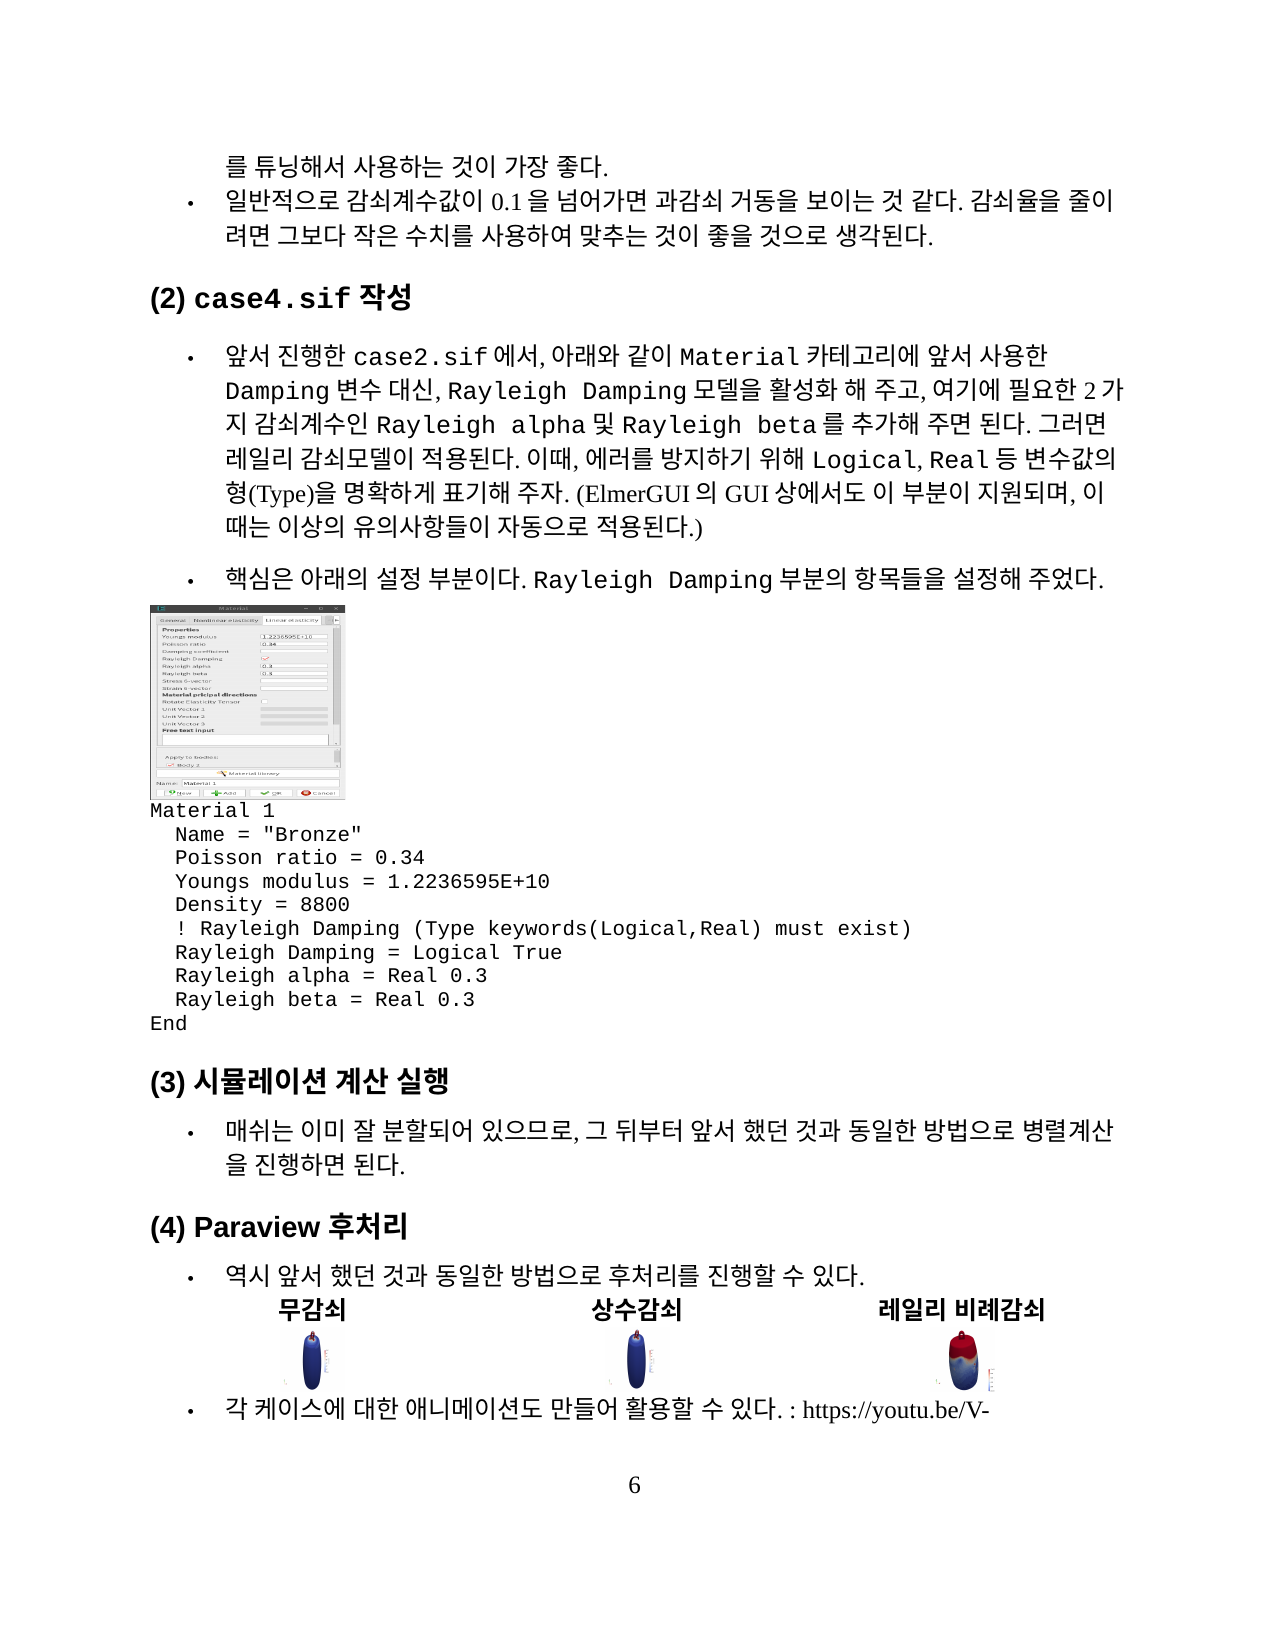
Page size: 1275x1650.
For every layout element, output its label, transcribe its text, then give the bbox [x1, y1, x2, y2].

picture [605, 1327, 670, 1392]
list 일반적으로 감쇠계수값이 0.1을 넘어가면 과감쇠 거동을 보이는 것 같다. 감쇠율을 줄이려면 그보다 작은 수치를 사용하여 맞추는 것이 좋을 것으로 생각된다. [187, 184, 1125, 252]
list 역시 앞서 했던 것과 동일한 방법으로 후처리를 진행할 수 있다. [187, 1259, 1125, 1293]
text Rayleigh alpha = Real 0.3 [150, 965, 1125, 989]
text Rayleigh Damping = Logical True [150, 942, 1125, 965]
table_cell [670, 1327, 800, 1392]
text Material 1 [150, 800, 1125, 823]
text Rayleigh beta = Real 0.3 [150, 989, 1125, 1013]
text ! Rayleigh Damping (Type keywords(Logical,Real) must exist) [150, 918, 1125, 942]
table_cell [995, 1327, 1125, 1392]
list 핵심은 아래의 설정 부분이다. Rayleigh Damping 부분의 항목들을 설정해 주었다. [187, 562, 1125, 596]
list 를 튜닝해서 사용하는 것이 가장 좋다. [187, 150, 1125, 184]
picture [150, 605, 345, 800]
subtitle (3) 시뮬레이션 계산 실행 [150, 1061, 1125, 1101]
table_cell [345, 1327, 475, 1392]
list 매쉬는 이미 잘 분할되어 있으므로, 그 뒤부터 앞서 했던 것과 동일한 방법으로 병렬계산을 진행하면 된다. [187, 1113, 1125, 1182]
subtitle (2) case4.sif 작성 [150, 277, 1125, 317]
text Density = 8800 [150, 894, 1125, 918]
table_cell [800, 1327, 930, 1392]
table_cell [475, 1327, 605, 1392]
list 앞서 진행한 case2.sif에서, 아래와 같이 Material 카테고리에 앞서 사용한 Damping 변수 대신, Rayleigh Damping 모델을 활성화 해 주고, 여기에 필요한 2가지 감쇠계수인 Rayleigh alpha 및 Rayleigh beta를 추가해 주면 된다. 그러면 레일리 감쇠모델이 적용된다. 이때, 에러를 방지하기 위해 Logical, Real 등 변수값의 형(Type)을 명확하게 표기해 주자. (ElmerGUI의 GUI상에서도 이 부분이 지원되며, 이때는 이상의 유의사항들이 자동으로 적용된다.) [187, 338, 1125, 544]
text Youngs modulus = 1.2236595E+10 [150, 871, 1125, 894]
picture [930, 1327, 995, 1392]
picture [280, 1327, 345, 1392]
table_header 무감쇠 [150, 1293, 475, 1327]
text End [150, 1013, 1125, 1036]
table_header 레일리 비례감쇠 [800, 1293, 1125, 1327]
text Name = "Bronze" [150, 823, 1125, 847]
table_header 상수감쇠 [475, 1293, 800, 1327]
table_cell [150, 1327, 280, 1392]
text Poisson ratio = 0.34 [150, 847, 1125, 871]
list 각 케이스에 대한 애니메이션도 만들어 활용할 수 있다. : https://youtu.be/V- [187, 1392, 1125, 1426]
subtitle (4) Paraview 후처리 [150, 1207, 1125, 1246]
